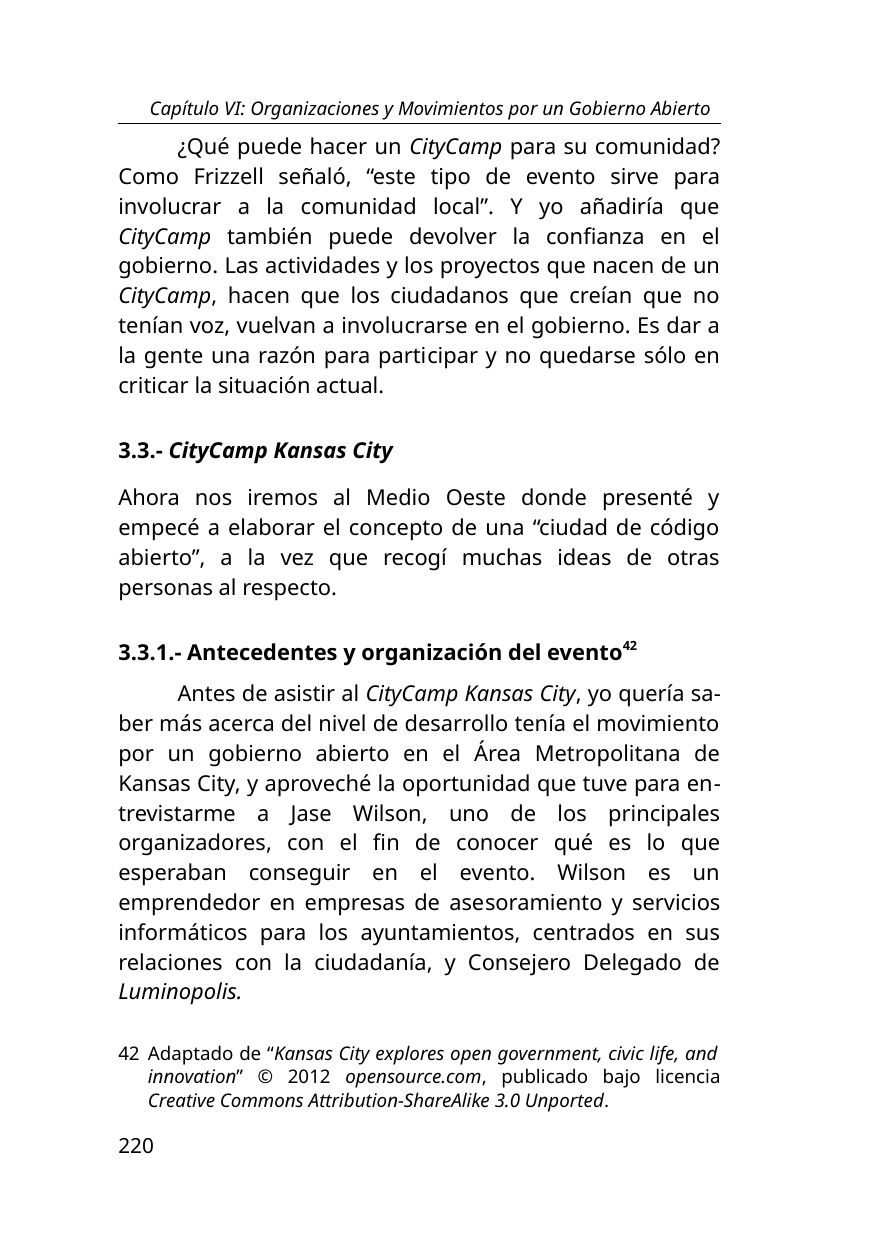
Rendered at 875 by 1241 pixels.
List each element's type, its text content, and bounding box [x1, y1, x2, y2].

subtitle 3.3.1.- Antecedentes y organización del evento [118, 637, 721, 667]
text Adaptado de “Kansas City explores open government, civic life, and innovation” © 2012 opensource.com, publicado bajo licencia Creative Commons Attribution-ShareAlike 3.0 Unported. [118, 1041, 721, 1112]
subtitle 3.3.- CityCamp Kansas City [118, 435, 721, 464]
text Ahora nos iremos al Medio Oeste donde presenté y empecé a elaborar el concepto de una “ciudad de código abierto”, a la vez que recogí muchas ideas de otras personas al respecto. [118, 482, 721, 601]
text Antes de asistir al CityCamp Kansas City, yo quería sa­ber más acerca del nivel de desarrollo tenía el movimiento por un gobierno abierto en el Área Metropolitana de Kansas City, y aproveché la oportunidad que tuve para en­trevistarme a Jase Wilson, uno de los principales organizado­res, con el fin de conocer qué es lo que esperaban conseguir en el evento. Wilson es un emprendedor en empresas de ase­soramiento y servicios informáticos para los ayuntamientos, centrados en sus relaciones con la ciudadanía, y Consejero Delegado de Luminopolis. [118, 678, 721, 1006]
text ¿Qué puede hacer un CityCamp para su comunidad? Como Frizzell señaló, “este tipo de evento sirve para involu­crar a la comunidad local”. Y yo añadiría que CityCamp tam­bién puede devolver la confianza en el gobierno. Las activida­des y los proyectos que nacen de un CityCamp, hacen que los ciudadanos que creían que no tenían voz, vuelvan a involu­crarse en el gobierno. Es dar a la gente una razón para parti­cipar y no quedarse sólo en criticar la situación actual. [118, 131, 721, 399]
